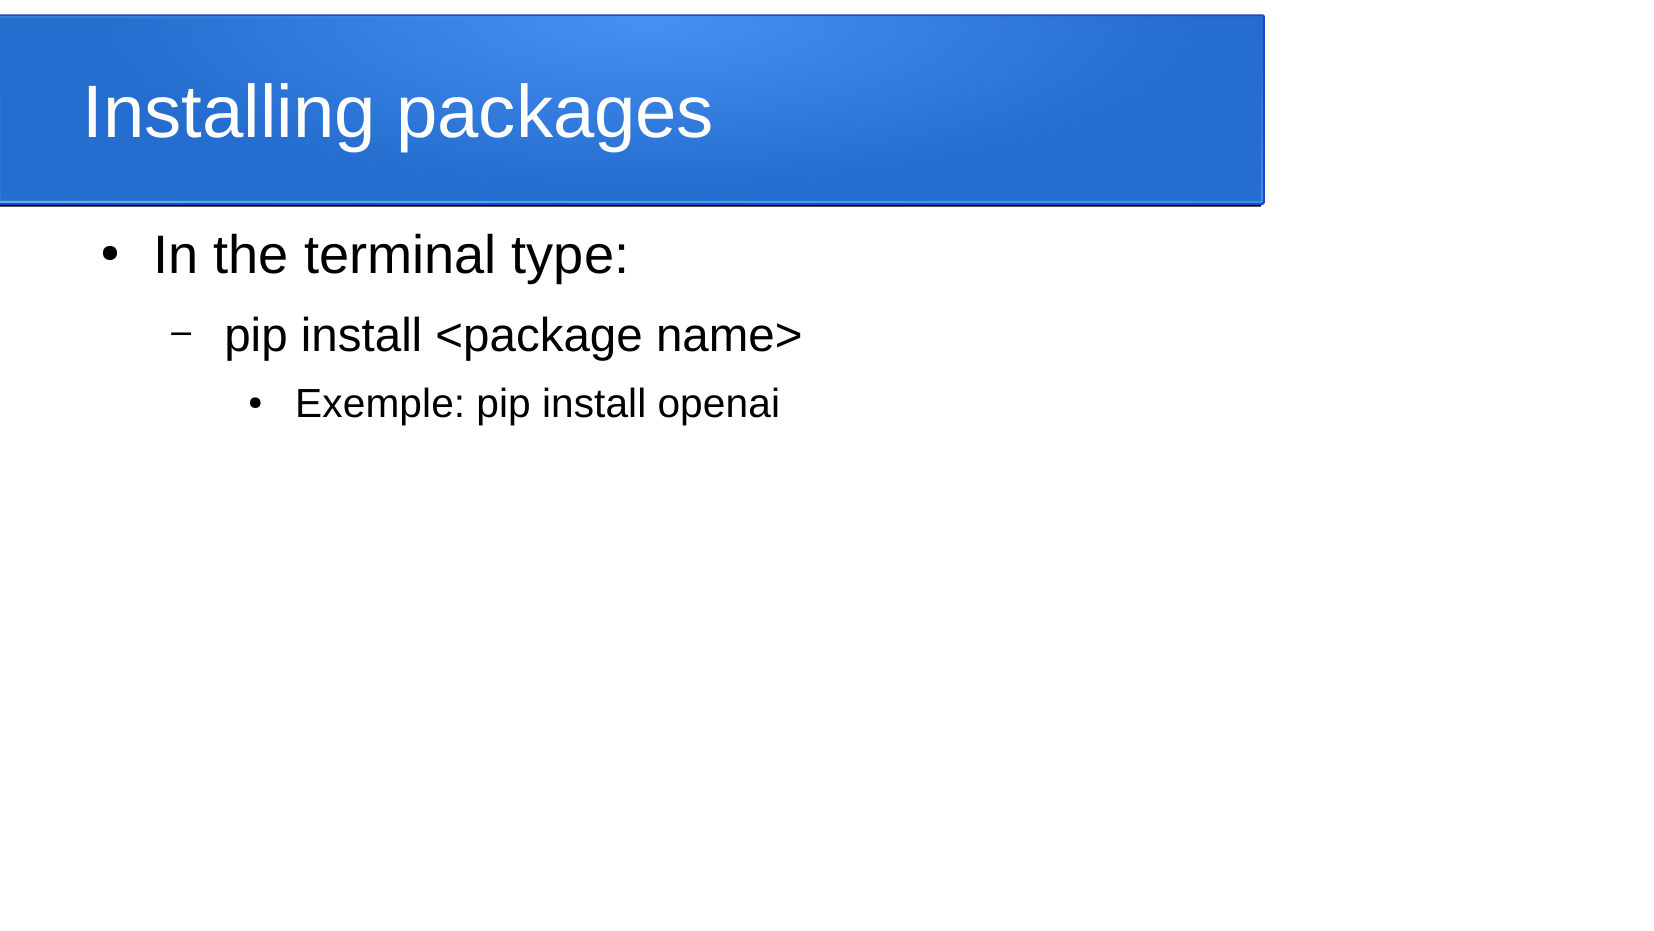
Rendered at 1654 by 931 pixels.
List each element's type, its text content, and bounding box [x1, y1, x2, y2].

title Installing packages [82, 35, 1235, 189]
list In the terminal type: pip install <package name> Exemple: pip install openai [82, 224, 1571, 764]
